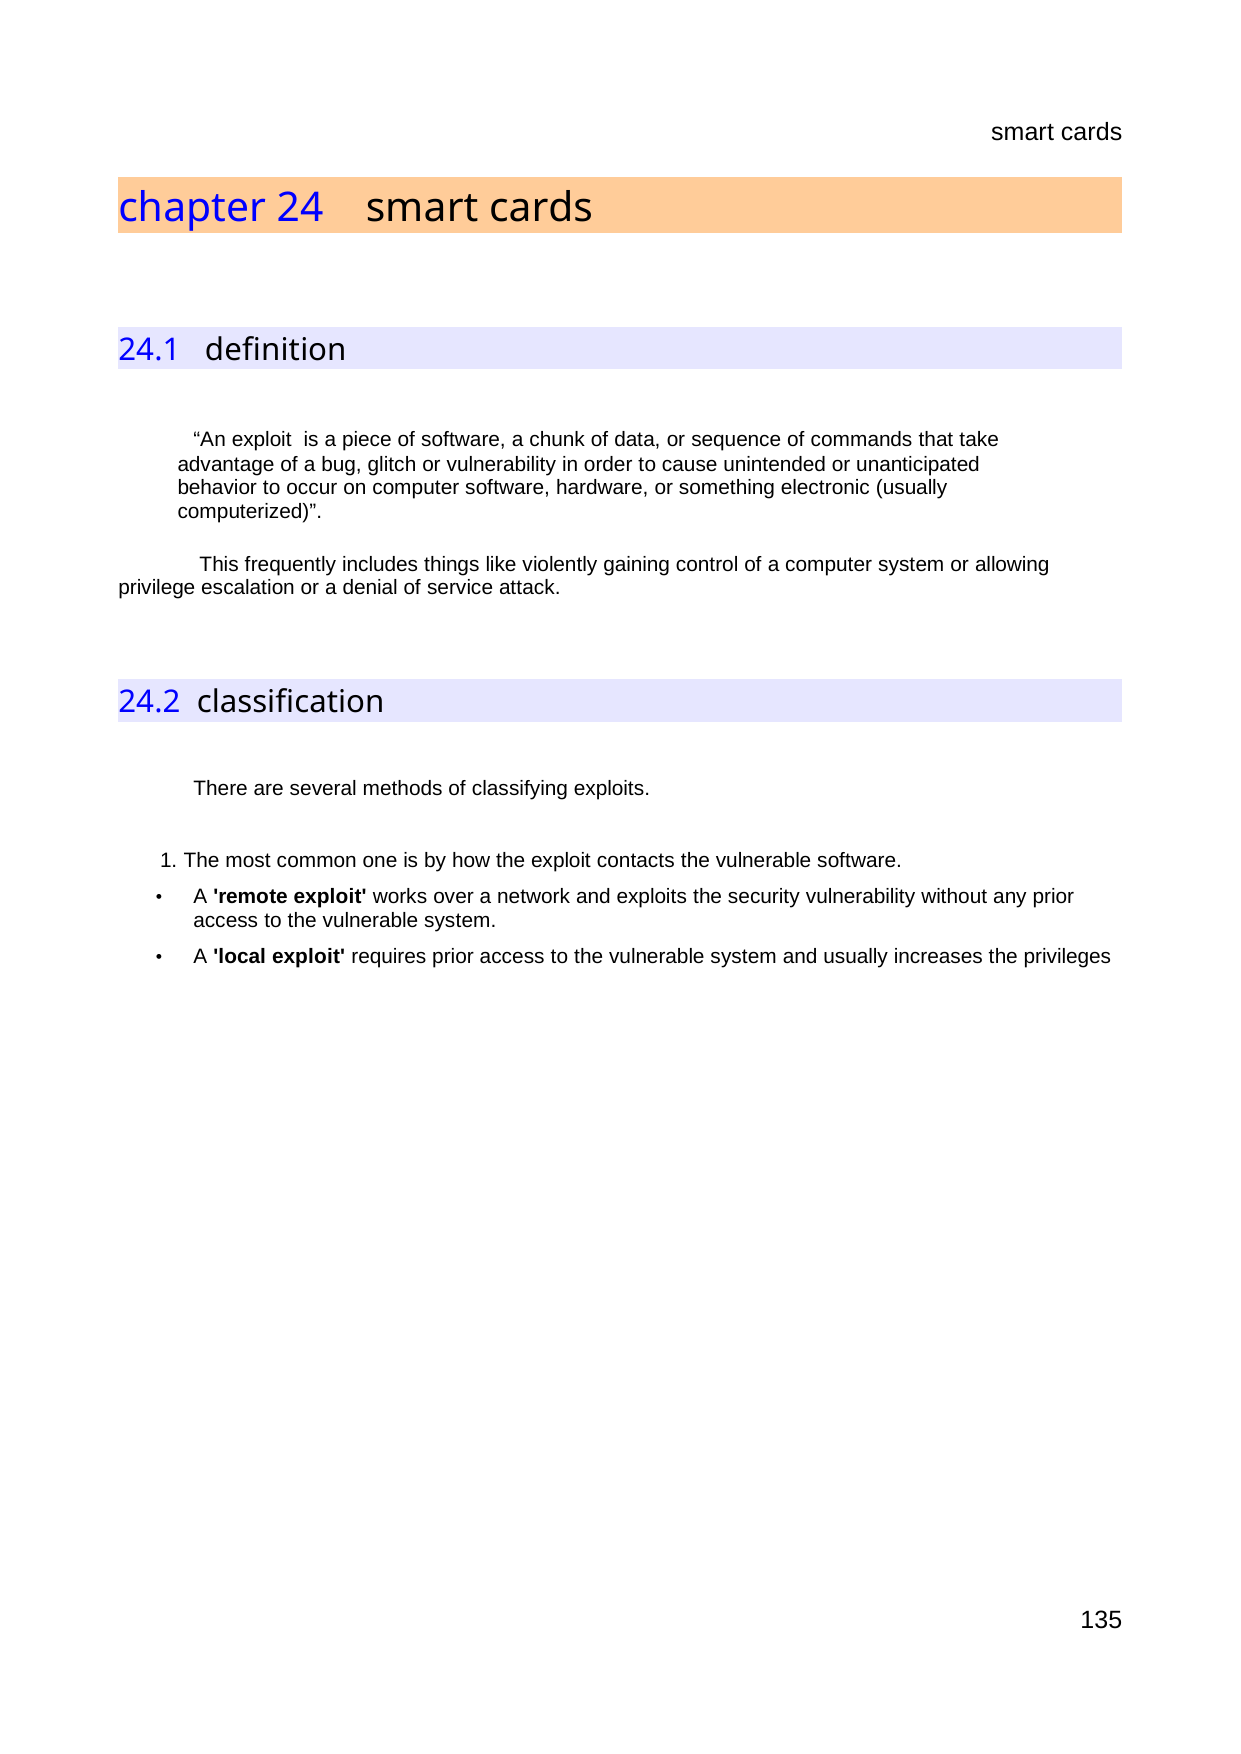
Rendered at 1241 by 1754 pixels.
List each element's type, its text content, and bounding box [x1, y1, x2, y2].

subtitle classification [118, 679, 1122, 722]
text “An exploit is a piece of software, a chunk of data, or sequence of commands that take advantage of a bug, glitch or vulnerability in order to cause unintended or unanticipated behavior to occur on computer software, hardware, or something electronic (usually computerized)”. [177, 424, 1063, 523]
text 1. The most common one is by how the exploit contacts the vulnerable software. [118, 849, 1122, 872]
subtitle smart cards [118, 177, 1122, 233]
text There are several methods of classifying exploits. [118, 777, 1122, 800]
subtitle definition [118, 327, 1122, 369]
text This frequently includes things like violently gaining control of a computer system or allowing privilege escalation or a denial of service attack. [118, 552, 1122, 599]
list A 'remote exploit' works over a network and exploits the security vulnerability without any prior access to the vulnerable system. [156, 885, 1122, 932]
list A 'local exploit' requires prior access to the vulnerable system and usually increases the privileges [156, 944, 1122, 968]
